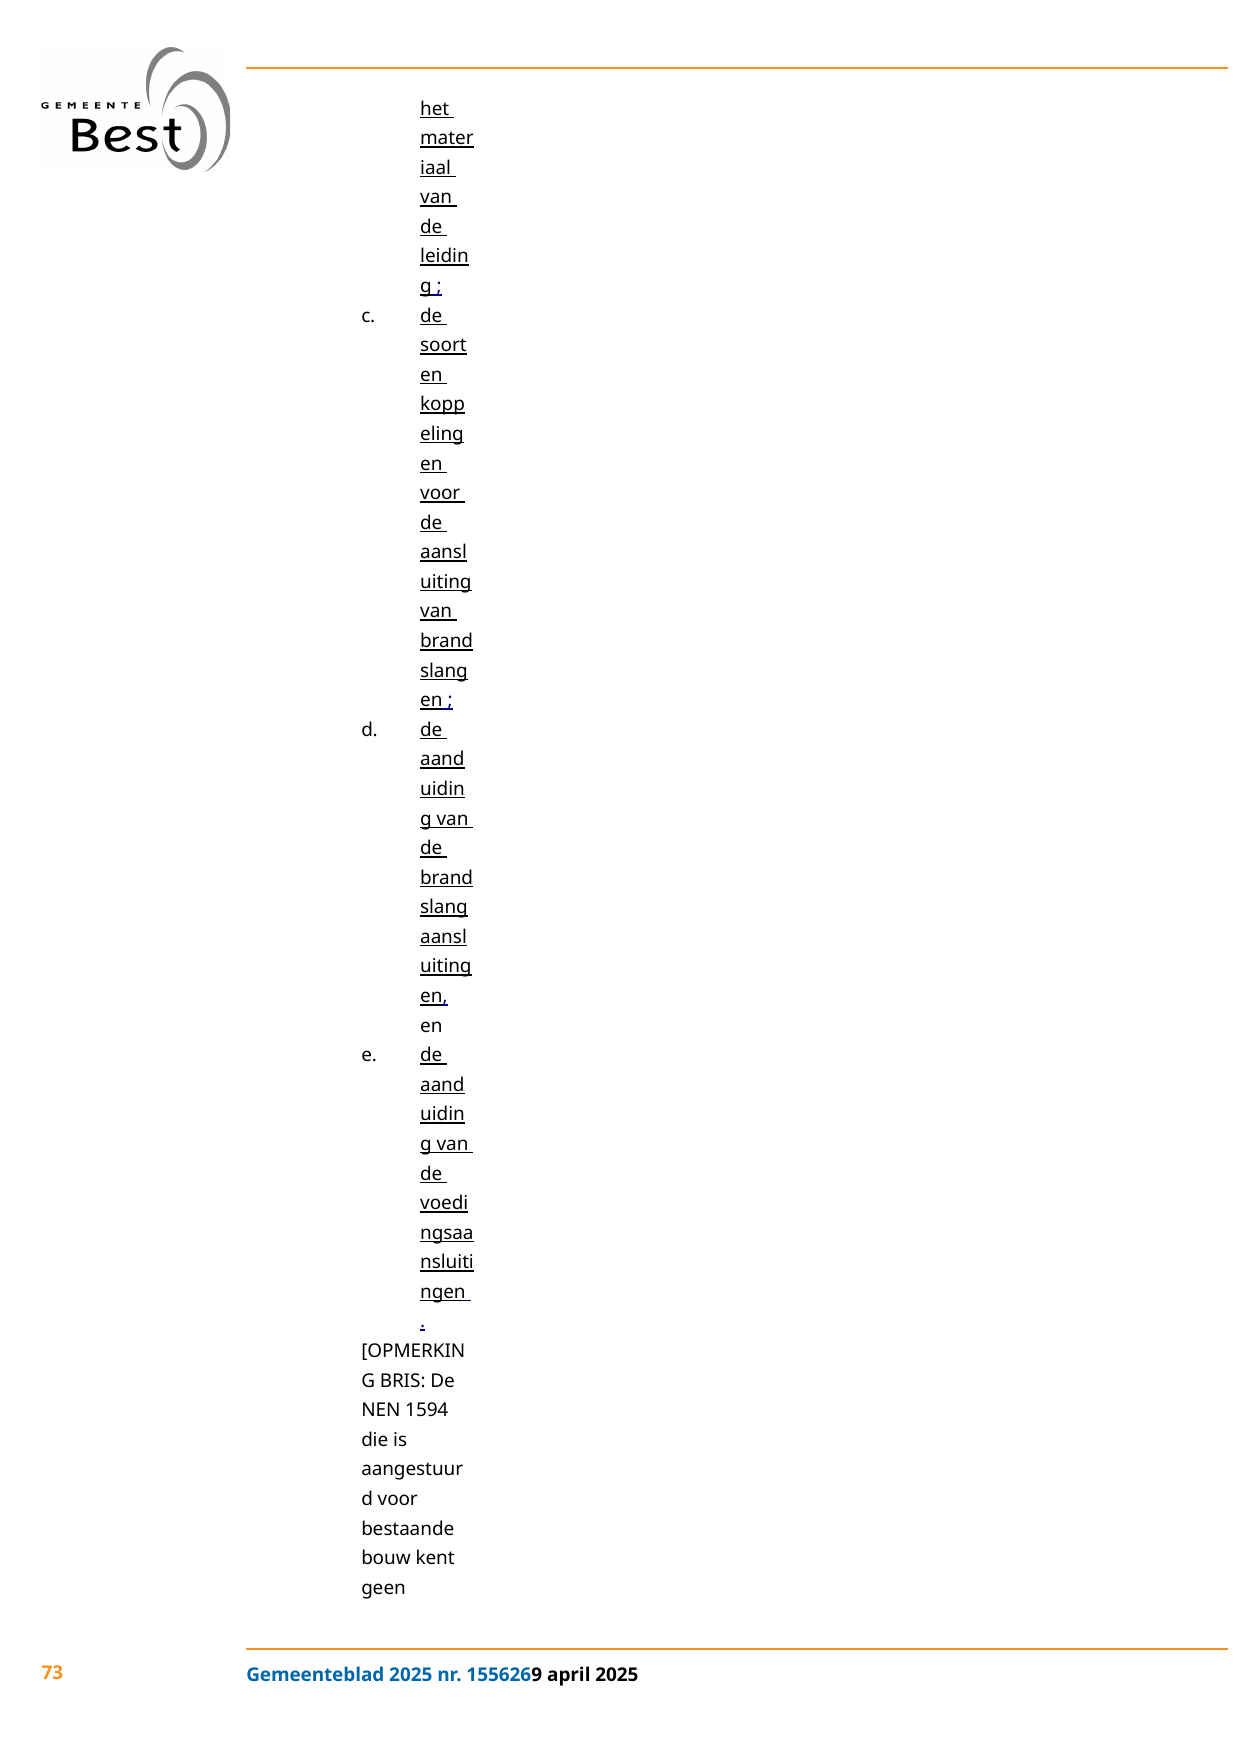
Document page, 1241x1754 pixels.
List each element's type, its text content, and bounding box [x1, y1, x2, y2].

table_cell het materiaal van de leiding ; de soorten koppelingen voor de aansluiting van brandslangen ; de aanduiding van de brandslangaansluitingen, en de aanduiding van de voedingsaansluitingen . [OPMERKING BRIS: De NEN 1594 die is aangestuurd voor bestaande bouw kent geen [361, 95, 474, 1600]
table_cell [286, 95, 361, 1600]
table_cell [248, 95, 286, 1600]
table_cell [474, 95, 700, 1600]
table_cell [1076, 95, 1152, 1600]
table_cell [700, 95, 775, 1600]
table_cell [775, 95, 888, 1600]
picture [41, 47, 231, 172]
table_cell [888, 95, 1076, 1600]
